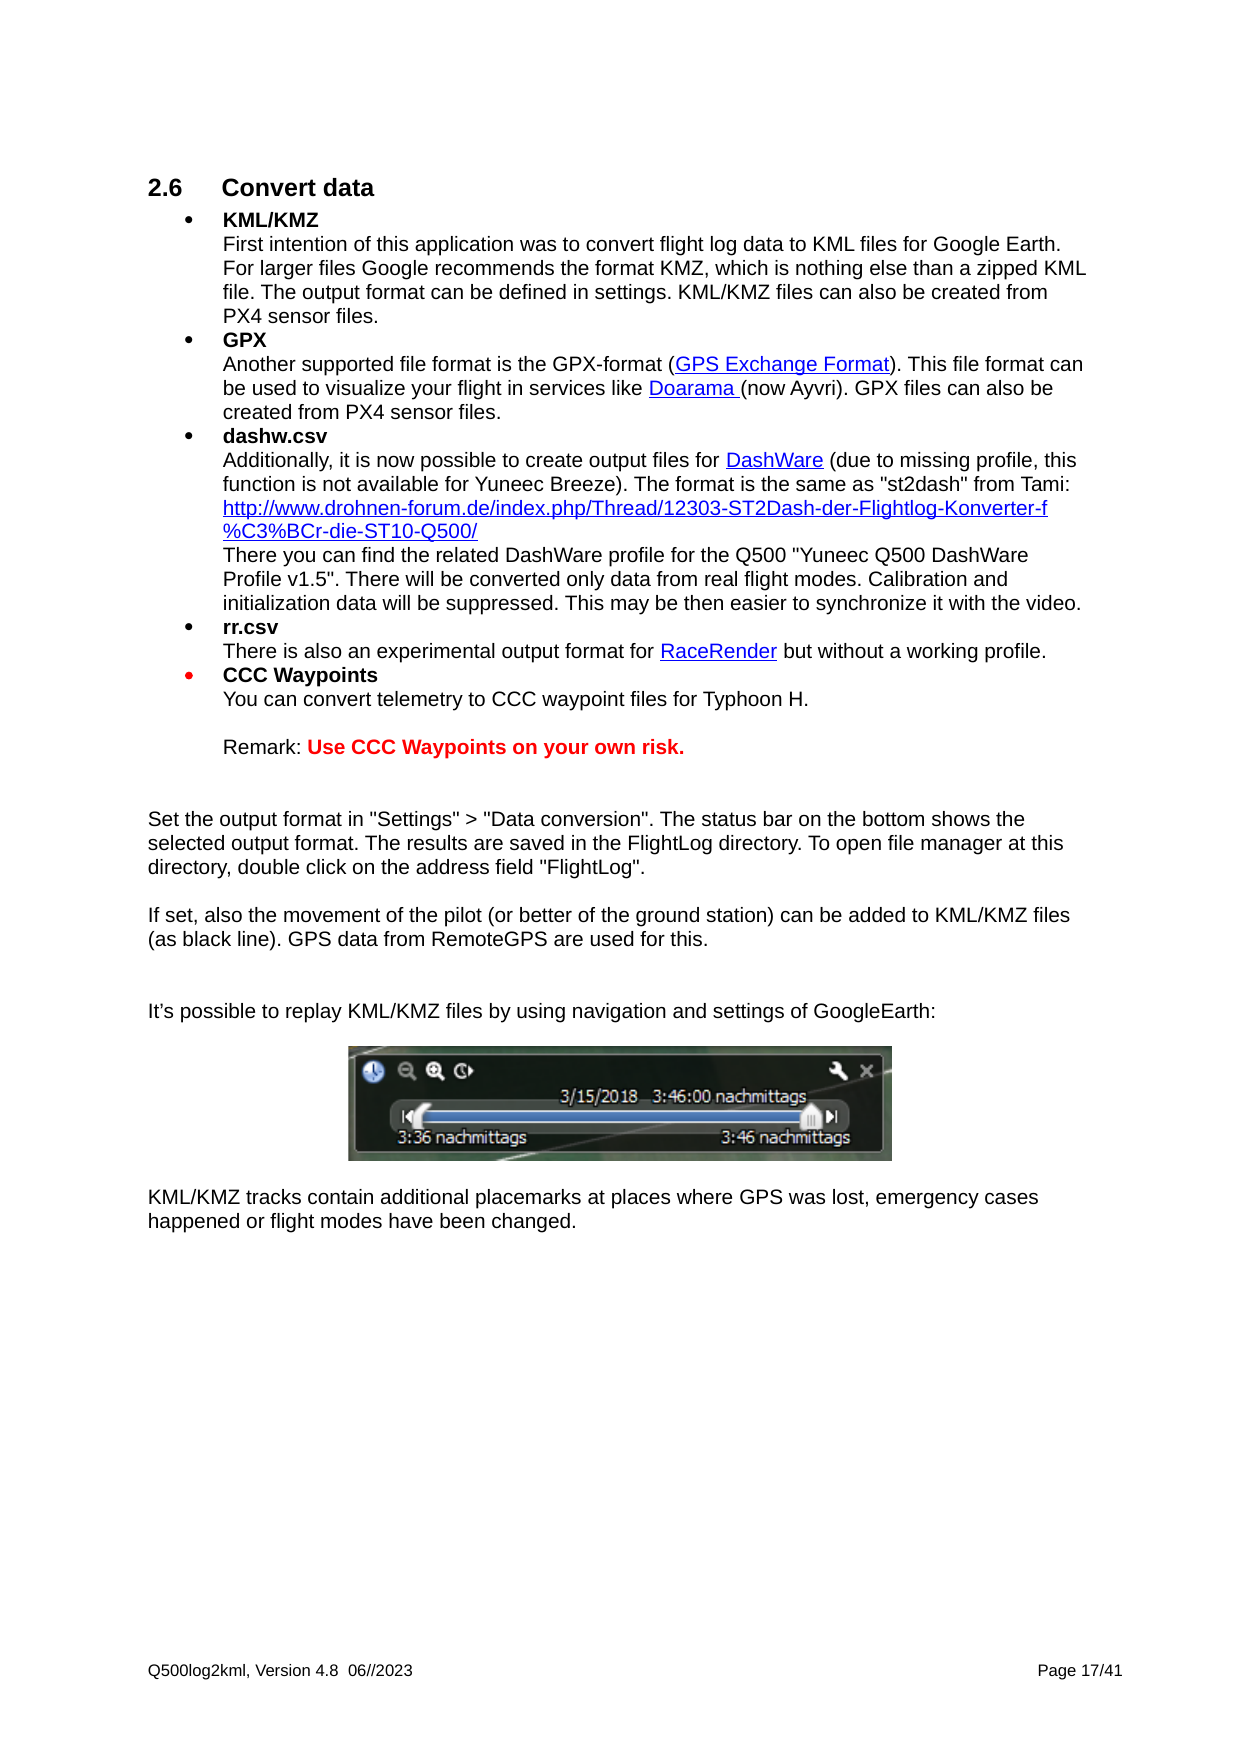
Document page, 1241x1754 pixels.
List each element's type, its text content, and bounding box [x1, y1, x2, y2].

list KML/KMZ First intention of this application was to convert flight log data to KML files for Google Earth. For larger files Google recommends the format KMZ, which is nothing else than a zipped KML file. The output format can be defined in settings. KML/KMZ files can also be created from PX4 sensor files. [185, 208, 1093, 327]
list GPX Another supported file format is the GPX-format (GPS Exchange Format). This file format can be used to visualize your flight in services like Doarama (now Ayvri). GPX files can also be created from PX4 sensor files. [185, 327, 1093, 423]
list dashw.csv Additionally, it is now possible to create output files for DashWare (due to missing profile, this function is not available for Yuneec Breeze). The format is the same as "st2dash" from Tami: http://www.drohnen-forum.de/index.php/Thread/12303-ST2Dash-der-Flightlog-Konverter-f%C3%BCr-die-ST10-Q500/ There you can find the related DashWare profile for the Q500 "Yuneec Q500 DashWare Profile v1.5". There will be converted only data from real flight modes. Calibration and initialization data will be suppressed. This may be then easier to synchronize it with the video. [185, 423, 1093, 615]
list rr.csv There is also an experimental output format for RaceRender but without a working profile. [185, 615, 1093, 663]
subtitle Convert data [148, 173, 1093, 201]
text Set the output format in "Settings" > "Data conversion". The status bar on the bottom shows the selected output format. The results are saved in the FlightLog directory. To open file manager at this directory, double click on the address field "FlightLog". [148, 807, 1093, 879]
picture [348, 1046, 892, 1161]
text If set, also the movement of the pilot (or better of the ground station) can be added to KML/KMZ files (as black line). GPS data from RemoteGPS are used for this. [148, 903, 1093, 951]
text KML/KMZ tracks contain additional placemarks at places where GPS was lost, emergency cases happened or flight modes have been changed. [148, 1185, 1093, 1233]
text It’s possible to replay KML/KMZ files by using navigation and settings of GoogleEarth: [148, 999, 1093, 1023]
list CCC Waypoints You can convert telemetry to CCC waypoint files for Typhoon H. Remark: Use CCC Waypoints on your own risk. [185, 663, 1093, 759]
